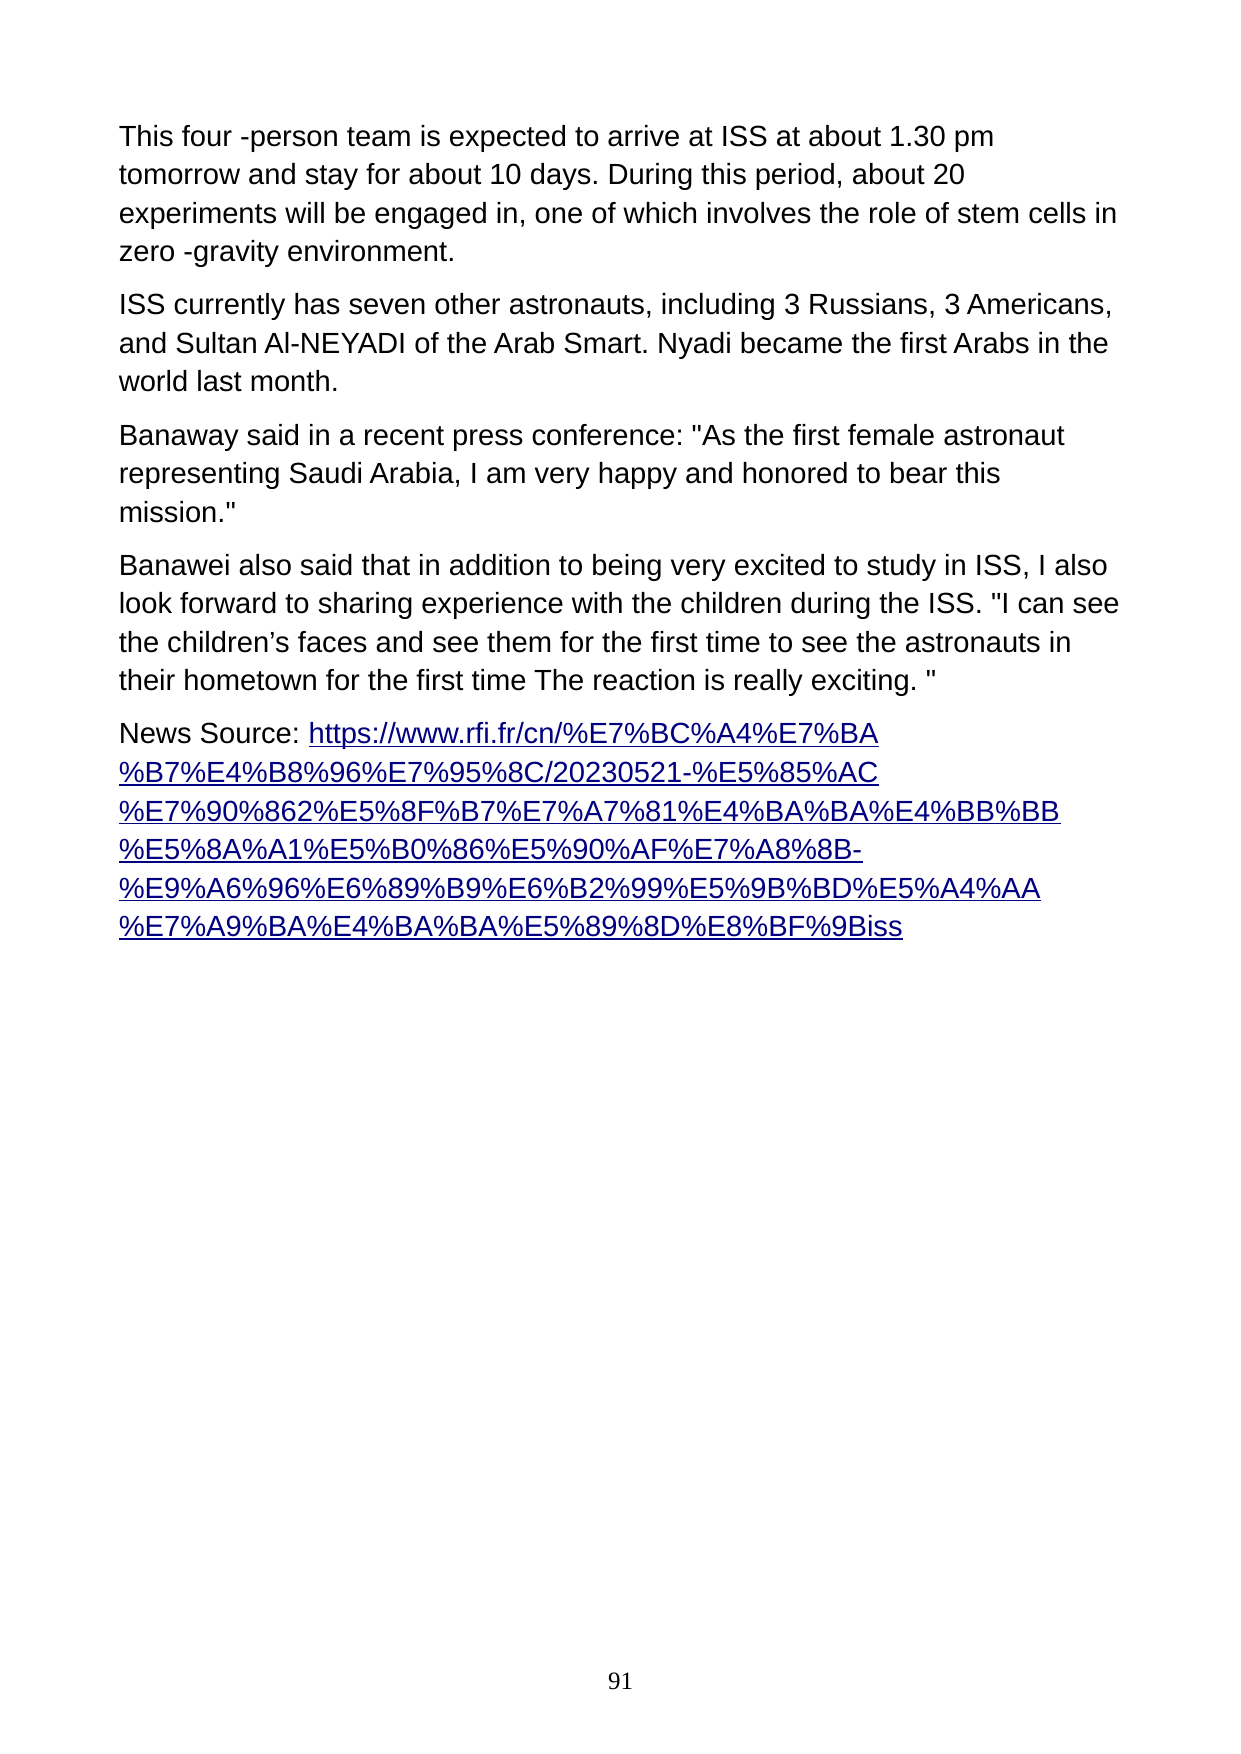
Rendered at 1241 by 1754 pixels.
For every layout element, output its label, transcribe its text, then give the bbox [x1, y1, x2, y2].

text News Source: https://www.rfi.fr/cn/%E7%BC%A4%E7%BA%B7%E4%B8%96%E7%95%8C/20230521-%E5%85%AC%E7%90%862%E5%8F%B7%E7%A7%81%E4%BA%BA%E4%BB%BB%E5%8A%A1%E5%B0%86%E5%90%AF%E7%A8%8B-%E9%A6%96%E6%89%B9%E6%B2%99%E5%9B%BD%E5%A4%AA%E7%A9%BA%E4%BA%BA%E5%89%8D%E8%BF%9Biss [118, 716, 1122, 943]
text Banawei also said that in addition to being very excited to study in ISS, I also look forward to sharing experience with the children during the ISS. "I can see the children’s faces and see them for the first time to see the astronauts in their hometown for the first time The reaction is really exciting. " [118, 548, 1122, 697]
text ISS currently has seven other astronauts, including 3 Russians, 3 Americans, and Sultan Al-NEYADI of the Arab Smart. Nyadi became the first Arabs in the world last month. [118, 287, 1122, 398]
text This four -person team is expected to arrive at ISS at about 1.30 pm tomorrow and stay for about 10 days. During this period, about 20 experiments will be engaged in, one of which involves the role of stem cells in zero -gravity environment. [118, 118, 1122, 268]
text Banaway said in a recent press conference: "As the first female astronaut representing Saudi Arabia, I am very happy and honored to bear this mission." [118, 417, 1122, 528]
